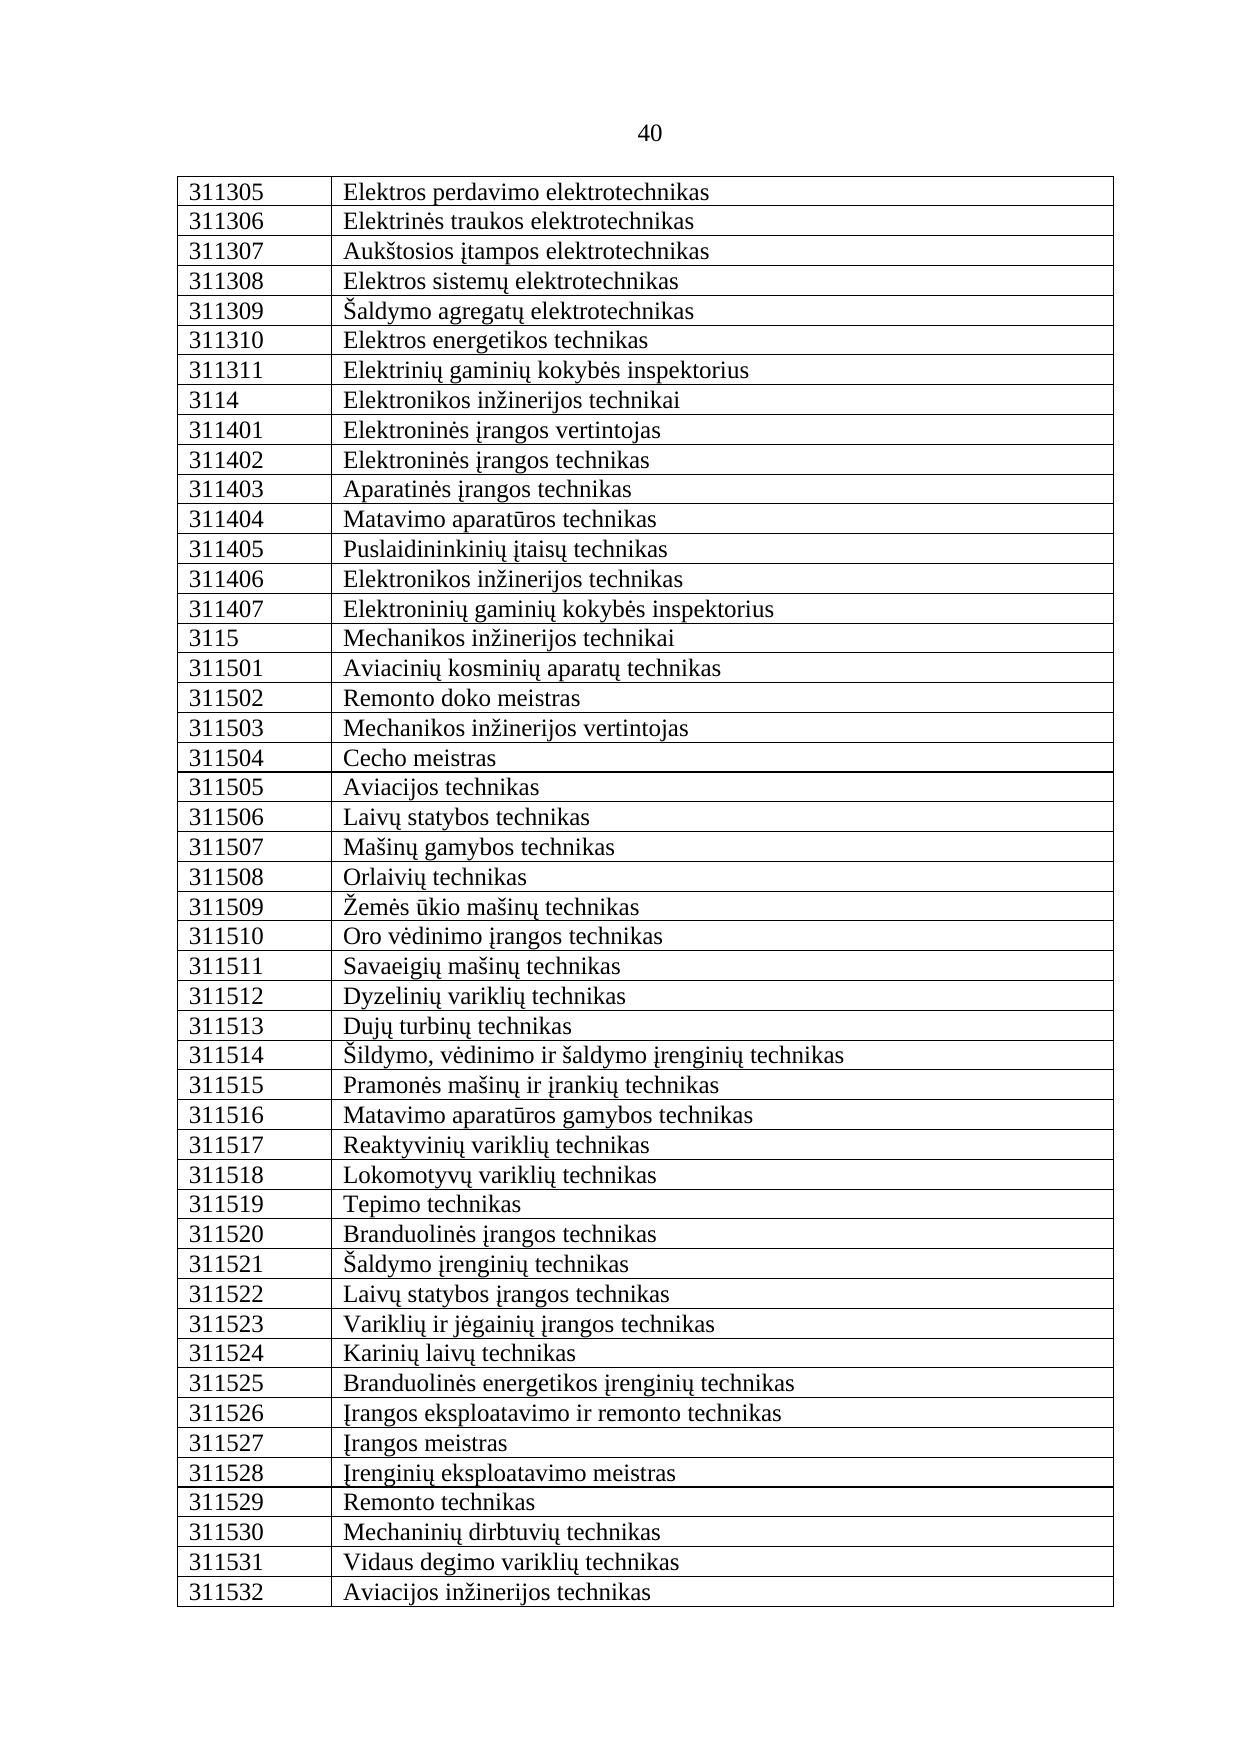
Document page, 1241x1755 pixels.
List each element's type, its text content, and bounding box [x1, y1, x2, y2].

table_cell Vidaus degimo variklių technikas [332, 1547, 1113, 1576]
table_cell [1114, 950, 1119, 980]
table_cell [1114, 1040, 1119, 1069]
table_cell [1114, 325, 1119, 354]
table_cell 311520 [178, 1219, 331, 1248]
table_cell [1114, 1278, 1119, 1308]
table_cell 311507 [178, 832, 331, 861]
table_cell [1114, 1457, 1119, 1486]
table_cell Elektros perdavimo elektrotechnikas [332, 177, 1113, 205]
table_cell 311505 [178, 773, 331, 801]
table_cell [1114, 593, 1119, 622]
table_cell [1114, 920, 1119, 950]
table_cell 311530 [178, 1517, 331, 1546]
table_cell 311515 [178, 1070, 331, 1099]
table_cell 311508 [178, 862, 331, 891]
table_cell [1114, 354, 1119, 384]
table_cell [1114, 742, 1119, 771]
table_cell Elektroninės įrangos technikas [332, 445, 1113, 473]
table_cell Elektroninių gaminių kokybės inspektorius [332, 594, 1113, 622]
table_cell 311525 [178, 1368, 331, 1397]
table_cell [1114, 533, 1119, 563]
table_cell 3115 [178, 624, 331, 652]
table_cell Matavimo aparatūros gamybos technikas [332, 1100, 1113, 1129]
table_cell Aukštosios įtampos elektrotechnikas [332, 236, 1113, 265]
table_cell Mašinų gamybos technikas [332, 832, 1113, 861]
table_cell Matavimo aparatūros technikas [332, 504, 1113, 533]
table_cell 311501 [178, 653, 331, 682]
table_cell 311406 [178, 564, 331, 593]
table_cell Cecho meistras [332, 743, 1113, 771]
table_cell Dujų turbinų technikas [332, 1011, 1113, 1039]
table_cell [1114, 861, 1119, 891]
table_cell 311510 [178, 921, 331, 950]
table_cell 311509 [178, 892, 331, 920]
table_cell 311405 [178, 534, 331, 563]
table_cell Laivų statybos įrangos technikas [332, 1279, 1113, 1308]
table_cell 311401 [178, 415, 331, 444]
table_cell [1114, 1248, 1119, 1278]
table_cell Savaeigių mašinų technikas [332, 951, 1113, 980]
table_cell 311308 [178, 266, 331, 295]
table_cell Aparatinės įrangos technikas [332, 475, 1113, 503]
table_cell Lokomotyvų variklių technikas [332, 1160, 1113, 1188]
table_cell [1114, 652, 1119, 682]
table_cell [1114, 1397, 1119, 1427]
table_cell Mechanikos inžinerijos vertintojas [332, 713, 1113, 742]
table_cell [1114, 1159, 1119, 1188]
table_cell Oro vėdinimo įrangos technikas [332, 921, 1113, 950]
table_cell [1114, 1338, 1119, 1367]
table_cell Branduolinės energetikos įrenginių technikas [332, 1368, 1113, 1397]
table_cell Laivų statybos technikas [332, 802, 1113, 831]
table_cell Šaldymo agregatų elektrotechnikas [332, 296, 1113, 324]
table_cell Elektros energetikos technikas [332, 326, 1113, 354]
table_cell [1114, 1516, 1119, 1546]
table_cell 311407 [178, 594, 331, 622]
table_cell 311528 [178, 1458, 331, 1486]
table_cell [1114, 831, 1119, 861]
table_cell Elektronikos inžinerijos technikai [332, 385, 1113, 414]
table_cell [1114, 623, 1119, 652]
table_cell Elektrinės traukos elektrotechnikas [332, 206, 1113, 235]
table_cell Puslaidininkinių įtaisų technikas [332, 534, 1113, 563]
table_cell Įrangos eksploatavimo ir remonto technikas [332, 1398, 1113, 1427]
table_cell [1114, 891, 1119, 920]
table_cell Dyzelinių variklių technikas [332, 981, 1113, 1010]
table_cell [1114, 1427, 1119, 1457]
table_cell Mechanikos inžinerijos technikai [332, 624, 1113, 652]
table_cell Žemės ūkio mašinų technikas [332, 892, 1113, 920]
table_cell [1114, 1308, 1119, 1337]
table_cell Remonto doko meistras [332, 683, 1113, 712]
table_cell Pramonės mašinų ir įrankių technikas [332, 1070, 1113, 1099]
table_cell 311532 [178, 1577, 331, 1606]
table_cell [1114, 1486, 1119, 1516]
table_cell [1114, 503, 1119, 533]
table_cell [1114, 801, 1119, 831]
table_cell 311502 [178, 683, 331, 712]
table_cell Elektros sistemų elektrotechnikas [332, 266, 1113, 295]
table_cell 311519 [178, 1190, 331, 1218]
table_cell Šildymo, vėdinimo ir šaldymo įrenginių technikas [332, 1041, 1113, 1069]
table_cell 311503 [178, 713, 331, 742]
table_cell [1114, 235, 1119, 265]
table_cell [1114, 265, 1119, 295]
table_cell 311517 [178, 1130, 331, 1159]
table_cell [1114, 682, 1119, 712]
table_cell Variklių ir jėgainių įrangos technikas [332, 1309, 1113, 1337]
table_cell [1114, 1099, 1119, 1129]
table_cell 311402 [178, 445, 331, 473]
table_cell Orlaivių technikas [332, 862, 1113, 891]
table_cell 311305 [178, 177, 331, 205]
table_cell [1114, 1069, 1119, 1099]
table_cell [1114, 1367, 1119, 1397]
table_cell [1114, 1189, 1119, 1218]
table_cell 311514 [178, 1041, 331, 1069]
table_cell Elektronikos inžinerijos technikas [332, 564, 1113, 593]
table_cell Mechaninių dirbtuvių technikas [332, 1517, 1113, 1546]
table_cell 311531 [178, 1547, 331, 1576]
table_cell 311504 [178, 743, 331, 771]
table_cell 311512 [178, 981, 331, 1010]
table_cell [1114, 384, 1119, 414]
table_cell [1114, 771, 1119, 801]
table_cell 311506 [178, 802, 331, 831]
table_cell [1114, 563, 1119, 593]
table_cell 311524 [178, 1339, 331, 1367]
table_cell [1114, 1218, 1119, 1248]
table_cell 311529 [178, 1488, 331, 1516]
table_cell Įrangos meistras [332, 1428, 1113, 1457]
table_cell 311518 [178, 1160, 331, 1188]
table_cell 311523 [178, 1309, 331, 1337]
table_cell [1114, 444, 1119, 473]
table_cell Aviacijos inžinerijos technikas [332, 1577, 1113, 1606]
table_cell [1114, 176, 1119, 205]
table_cell Elektrinių gaminių kokybės inspektorius [332, 355, 1113, 384]
table_cell Remonto technikas [332, 1488, 1113, 1516]
table_cell 311306 [178, 206, 331, 235]
table_cell Karinių laivų technikas [332, 1339, 1113, 1367]
table_cell Šaldymo įrenginių technikas [332, 1249, 1113, 1278]
table_cell Aviacijos technikas [332, 773, 1113, 801]
table_cell Įrenginių eksploatavimo meistras [332, 1458, 1113, 1486]
table_cell [1114, 1129, 1119, 1159]
table_cell 311310 [178, 326, 331, 354]
table_cell Branduolinės įrangos technikas [332, 1219, 1113, 1248]
table_cell 311521 [178, 1249, 331, 1278]
table_cell [1114, 1546, 1119, 1576]
table_cell 311527 [178, 1428, 331, 1457]
table_cell 311526 [178, 1398, 331, 1427]
table_cell 311403 [178, 475, 331, 503]
table_cell Reaktyvinių variklių technikas [332, 1130, 1113, 1159]
table_cell [1114, 712, 1119, 742]
table_cell Aviacinių kosminių aparatų technikas [332, 653, 1113, 682]
table_cell [1114, 1010, 1119, 1039]
table_cell [1114, 1576, 1119, 1606]
table_cell [1114, 205, 1119, 235]
table_cell 311522 [178, 1279, 331, 1308]
table_cell 311307 [178, 236, 331, 265]
table_cell [1114, 474, 1119, 503]
table_cell 311513 [178, 1011, 331, 1039]
table_cell 311311 [178, 355, 331, 384]
table_cell [1114, 295, 1119, 324]
table_cell 311309 [178, 296, 331, 324]
table_cell 311511 [178, 951, 331, 980]
table_cell Tepimo technikas [332, 1190, 1113, 1218]
table_cell 311404 [178, 504, 331, 533]
table_cell [1114, 980, 1119, 1010]
table_cell 3114 [178, 385, 331, 414]
table_cell [1114, 414, 1119, 444]
table_cell Elektroninės įrangos vertintojas [332, 415, 1113, 444]
table_cell 311516 [178, 1100, 331, 1129]
